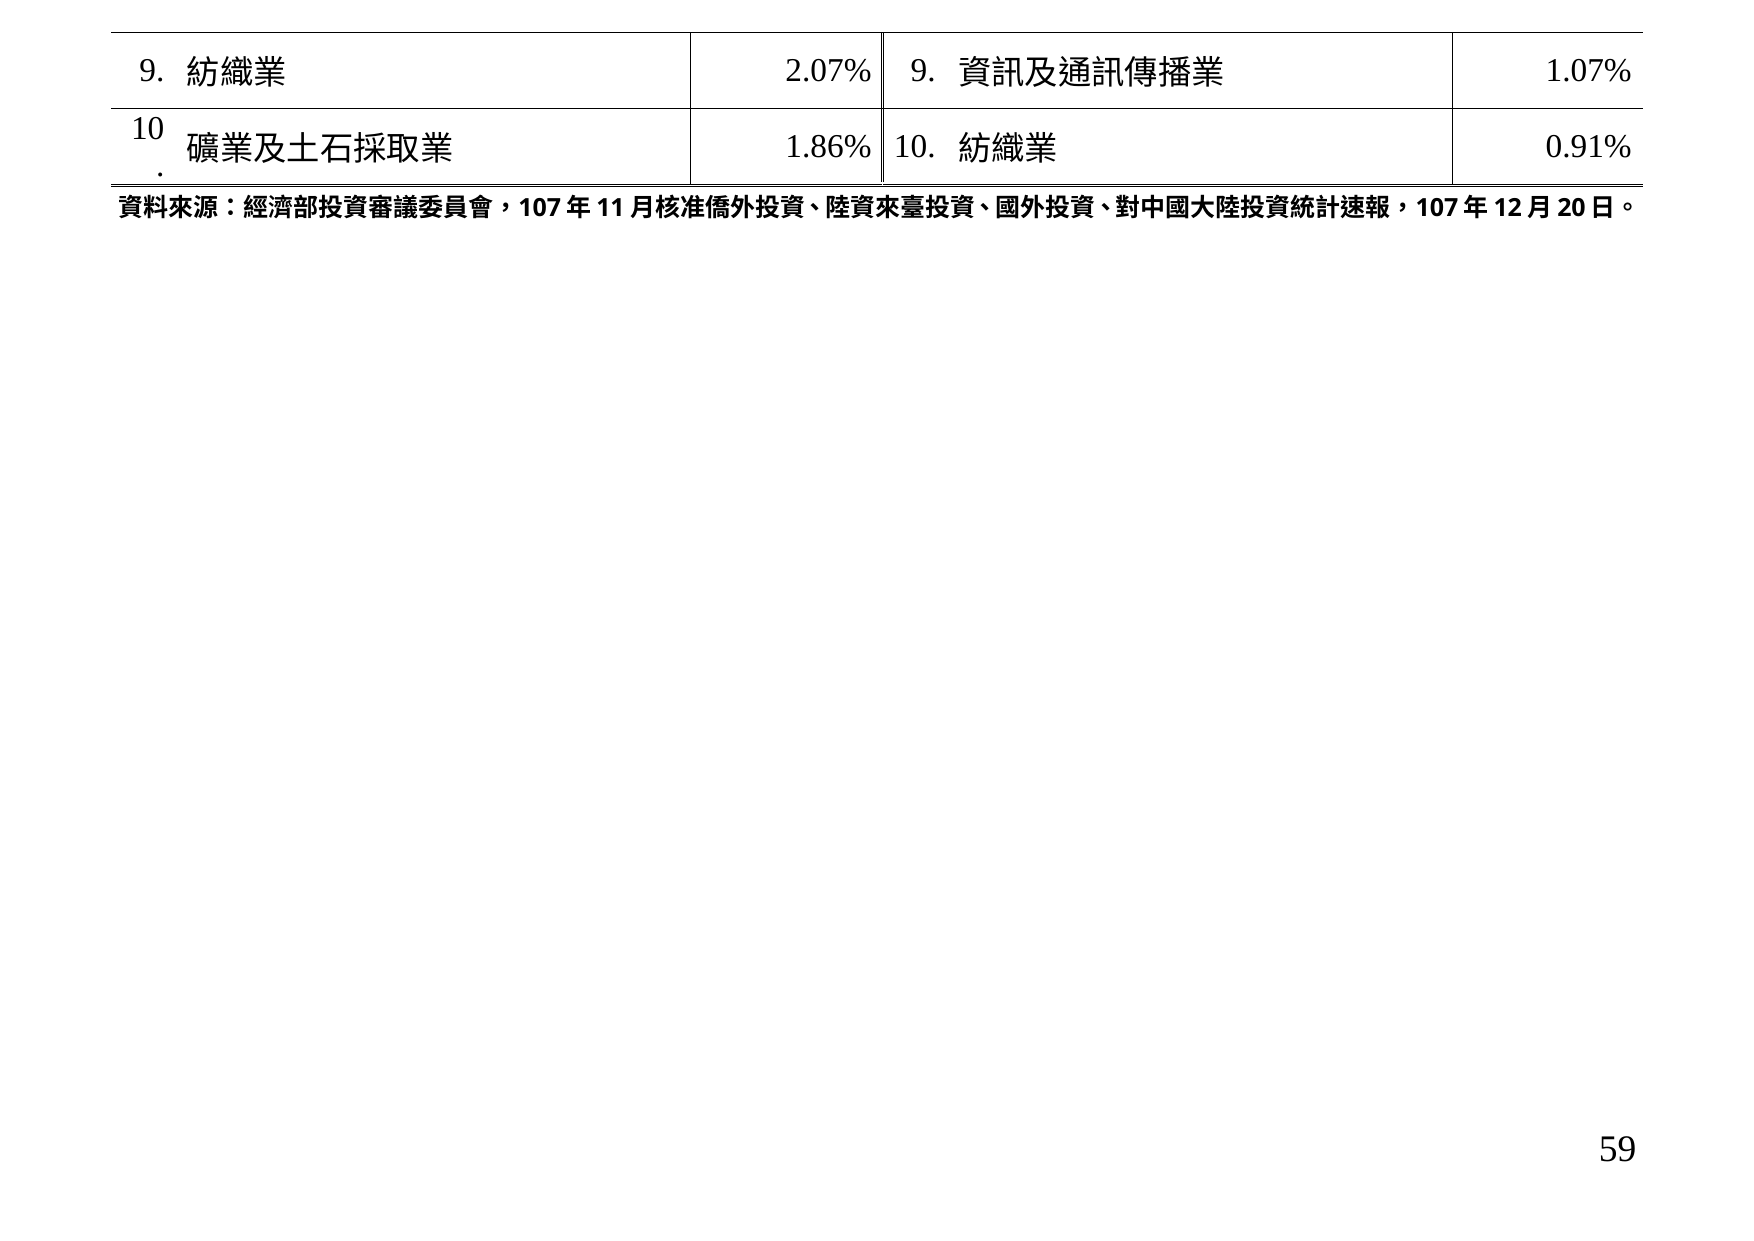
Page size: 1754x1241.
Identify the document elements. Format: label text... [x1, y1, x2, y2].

table_cell 1.86% [691, 109, 882, 184]
subtitle 資料來源：經濟部投資審議委員會，107年11月核准僑外投資、陸資來臺投資、國外投資、對中國大陸投資統計速報，107年12月20日。 [118, 187, 1636, 224]
table_cell 2.07% [691, 33, 881, 108]
table_cell 10. [883, 109, 947, 184]
table_cell 9. [111, 33, 175, 108]
table_cell 0.91% [1453, 109, 1643, 184]
table_cell 紡織業 [175, 33, 690, 108]
table_cell 9. [884, 33, 947, 108]
table_cell 10. [111, 109, 175, 184]
table_cell 紡織業 [947, 109, 1452, 184]
table_cell 礦業及土石採取業 [175, 109, 690, 184]
table_cell 資訊及通訊傳播業 [947, 33, 1452, 108]
table_cell 1.07% [1453, 33, 1643, 108]
